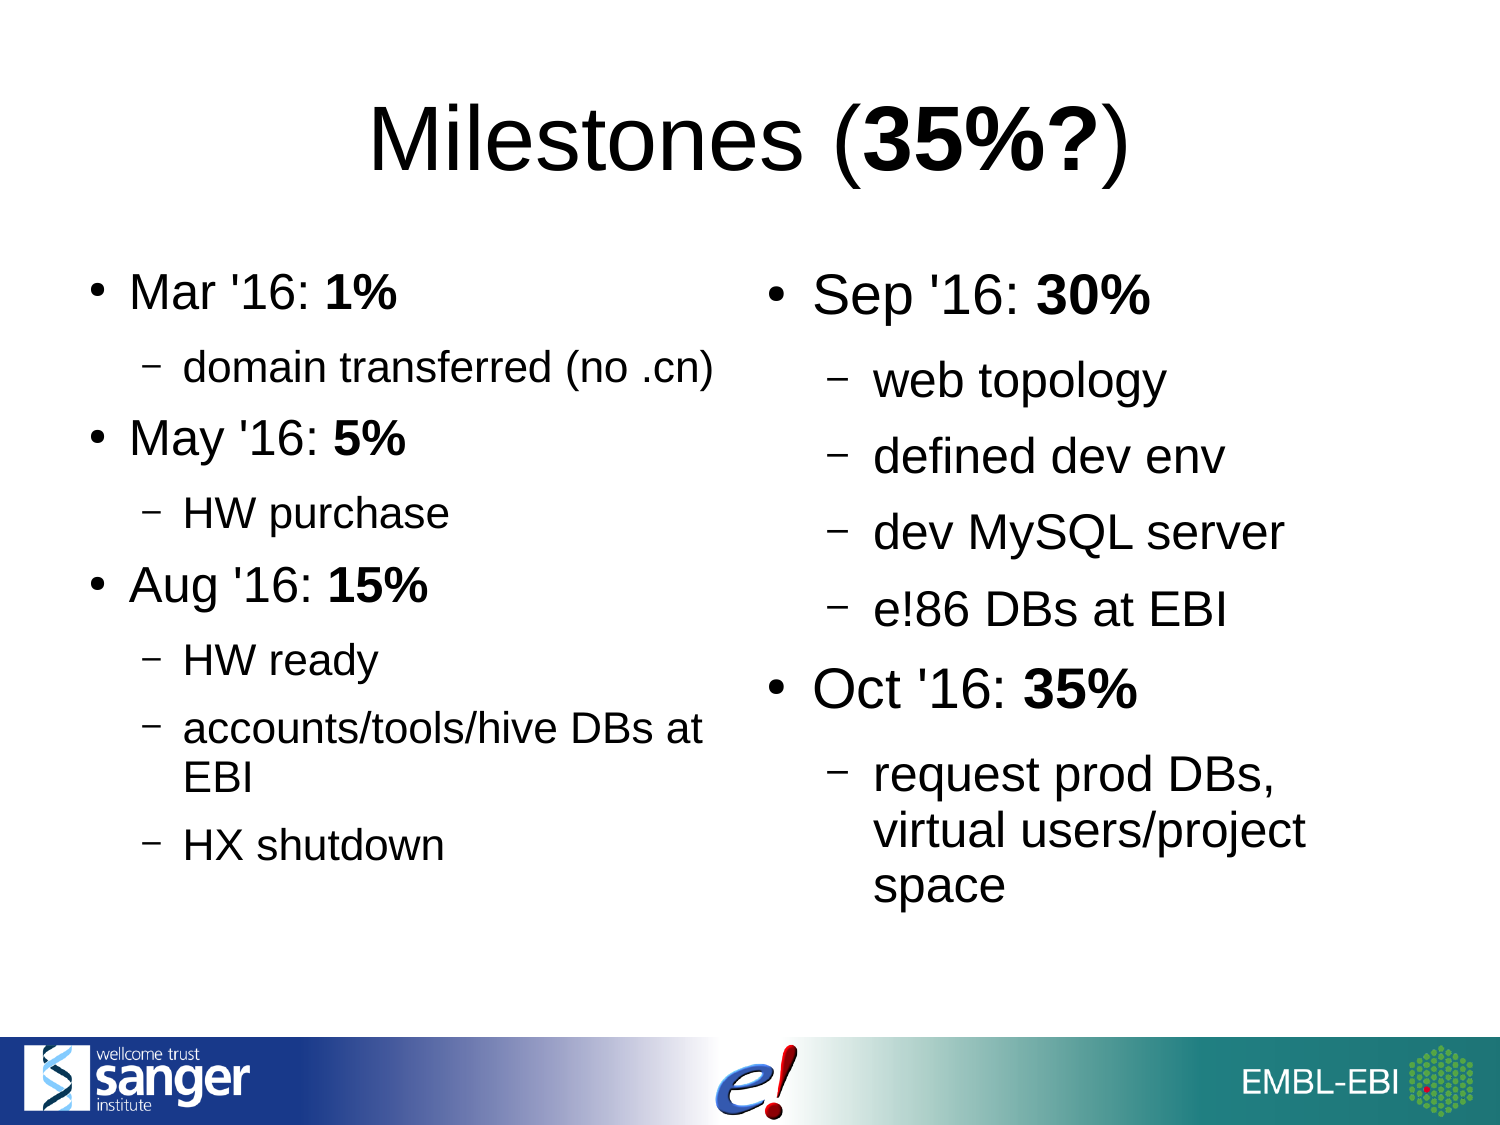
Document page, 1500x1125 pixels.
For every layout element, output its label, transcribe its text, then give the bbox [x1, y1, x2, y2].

picture [0, 1037, 1500, 1125]
list Mar '16: 1% domain transferred (no .cn) May '16: 5% HW purchase Aug '16: 15% HW ready accounts/tools/hive DBs at EBI HX shutdown [75, 263, 720, 916]
title Milestones (35%?) [75, 44, 1425, 233]
list Sep '16: 30% web topology defined dev env dev MySQL server e!86 DBs at EBI Oct '16: 35% request prod DBs, virtual users/project space [751, 263, 1396, 916]
